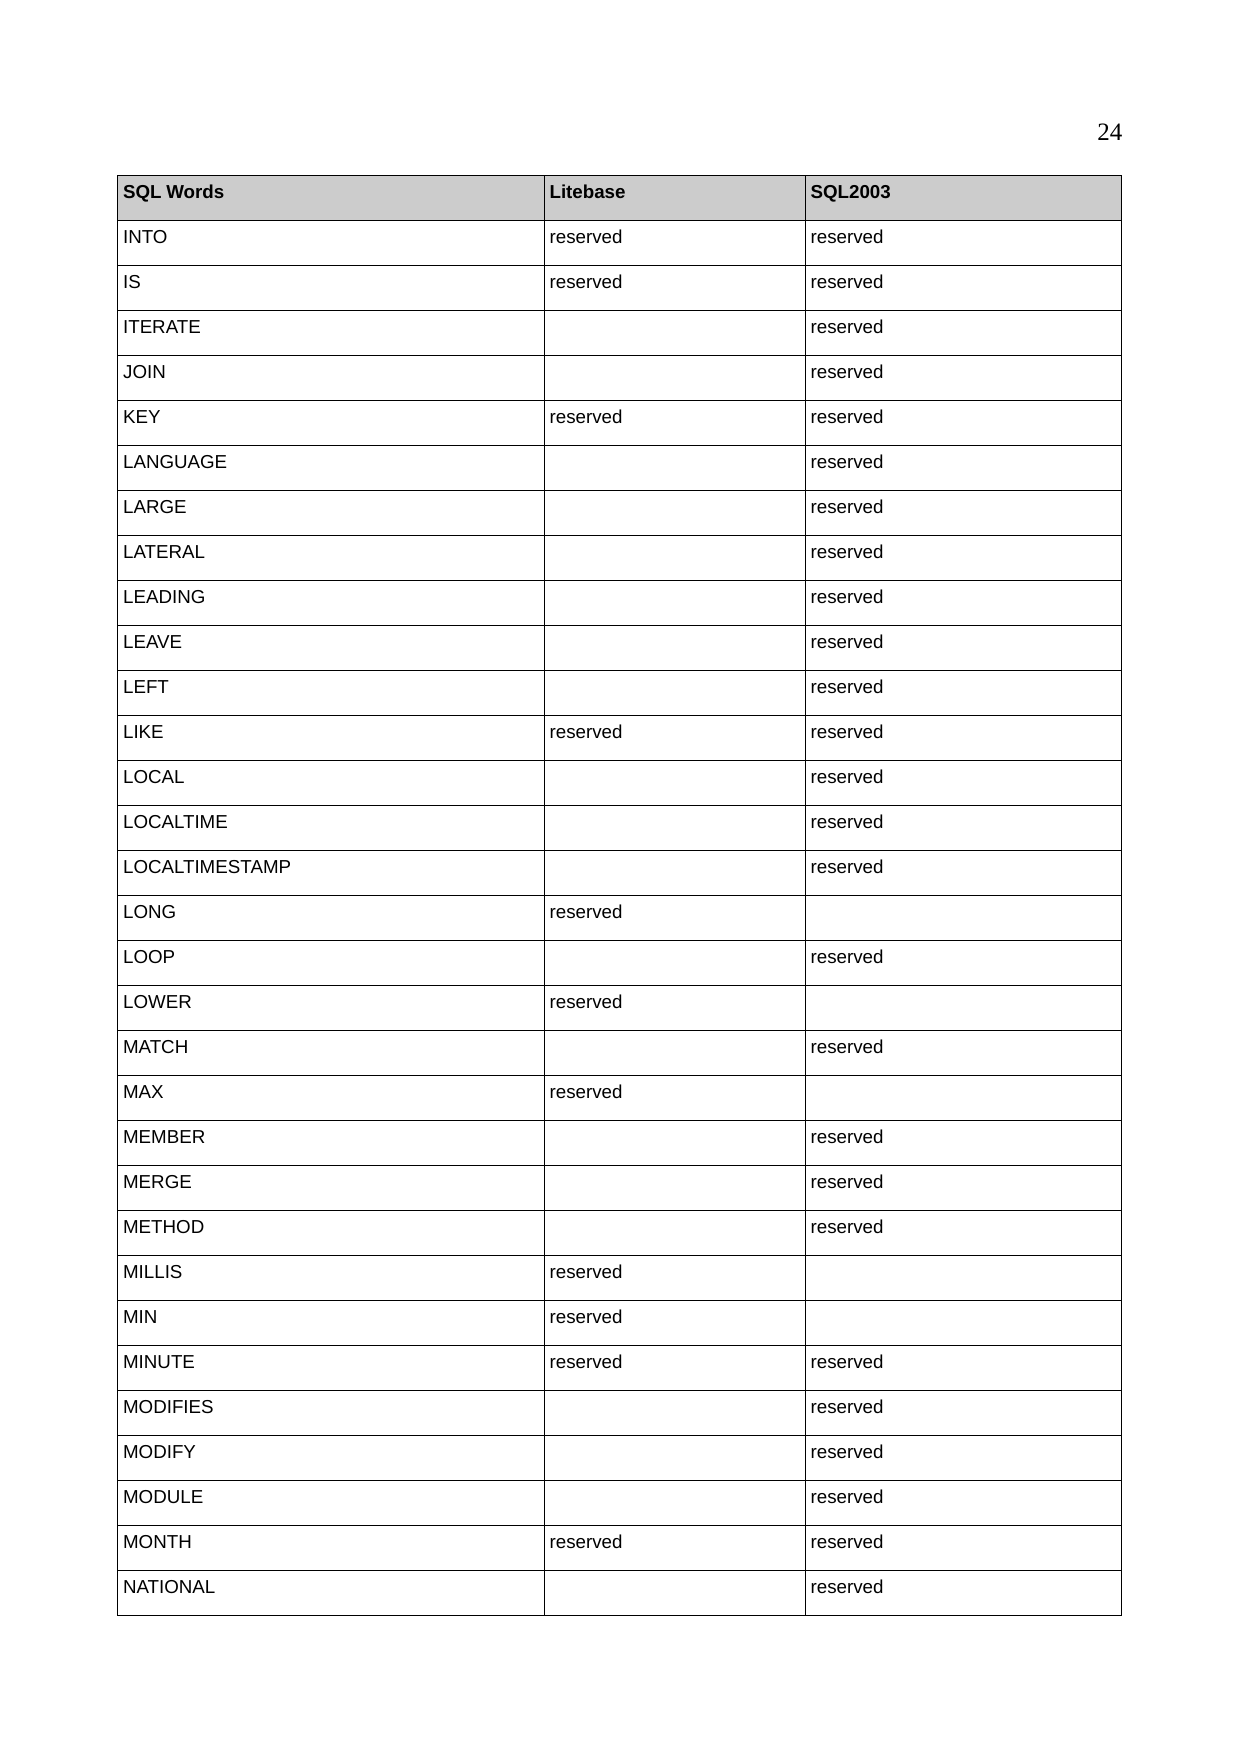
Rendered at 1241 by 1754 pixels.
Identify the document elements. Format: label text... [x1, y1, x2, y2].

table_cell LOWER [118, 986, 544, 1030]
table_cell [806, 1256, 1121, 1300]
table_cell MILLIS [118, 1256, 544, 1300]
table_cell [545, 941, 805, 985]
table_cell reserved [806, 581, 1121, 625]
table_cell LANGUAGE [118, 446, 544, 490]
table_cell MAX [118, 1076, 544, 1120]
table_cell reserved [806, 1481, 1121, 1525]
table_cell LOOP [118, 941, 544, 985]
table_cell reserved [806, 671, 1121, 715]
table_cell reserved [545, 716, 805, 760]
table_cell METHOD [118, 1211, 544, 1255]
table_cell reserved [806, 806, 1121, 850]
table_cell [545, 311, 805, 355]
table_cell reserved [545, 1301, 805, 1345]
table_cell reserved [545, 1256, 805, 1300]
table_cell MERGE [118, 1166, 544, 1210]
table_cell MIN [118, 1301, 544, 1345]
table_cell LEFT [118, 671, 544, 715]
table_cell reserved [806, 851, 1121, 895]
table_cell [545, 761, 805, 805]
table_cell reserved [806, 356, 1121, 400]
table_cell reserved [806, 1211, 1121, 1255]
table_cell IS [118, 266, 544, 310]
table_header SQL Words [118, 176, 544, 220]
table_cell [806, 896, 1121, 940]
table_cell LEADING [118, 581, 544, 625]
table_cell MODIFY [118, 1436, 544, 1480]
table_cell reserved [806, 716, 1121, 760]
table_cell INTO [118, 221, 544, 265]
table_cell [545, 671, 805, 715]
table_cell reserved [806, 221, 1121, 265]
table_cell MODIFIES [118, 1391, 544, 1435]
table_header Litebase [545, 176, 805, 220]
table_cell reserved [806, 1166, 1121, 1210]
table_cell reserved [806, 491, 1121, 535]
table_cell reserved [806, 761, 1121, 805]
table_cell reserved [806, 401, 1121, 445]
table_cell [545, 536, 805, 580]
table_cell reserved [806, 1346, 1121, 1390]
table_cell NATIONAL [118, 1571, 544, 1615]
table_cell [545, 1211, 805, 1255]
table_cell reserved [545, 896, 805, 940]
table_cell reserved [545, 401, 805, 445]
table_cell [545, 446, 805, 490]
table_cell reserved [806, 536, 1121, 580]
table_cell MODULE [118, 1481, 544, 1525]
table_cell [545, 581, 805, 625]
table_cell [806, 1076, 1121, 1120]
table_cell reserved [545, 1526, 805, 1570]
table_cell KEY [118, 401, 544, 445]
table_cell reserved [545, 266, 805, 310]
table_cell [545, 1436, 805, 1480]
table_cell reserved [806, 1526, 1121, 1570]
table_cell [545, 1166, 805, 1210]
table_cell LONG [118, 896, 544, 940]
table_cell LOCAL [118, 761, 544, 805]
table_cell ITERATE [118, 311, 544, 355]
table_cell [806, 1301, 1121, 1345]
table_cell reserved [806, 1571, 1121, 1615]
table_cell reserved [545, 221, 805, 265]
table_cell [806, 986, 1121, 1030]
table_cell LOCALTIMESTAMP [118, 851, 544, 895]
table_cell MONTH [118, 1526, 544, 1570]
table_cell [545, 1571, 805, 1615]
table_cell reserved [806, 1031, 1121, 1075]
table_cell MATCH [118, 1031, 544, 1075]
table_cell LARGE [118, 491, 544, 535]
table_cell [545, 626, 805, 670]
table_cell reserved [806, 941, 1121, 985]
table_cell MEMBER [118, 1121, 544, 1165]
table_cell [545, 806, 805, 850]
table_cell LIKE [118, 716, 544, 760]
table_cell [545, 851, 805, 895]
table_cell [545, 1121, 805, 1165]
table_cell reserved [545, 986, 805, 1030]
table_cell [545, 356, 805, 400]
table_cell MINUTE [118, 1346, 544, 1390]
table_cell reserved [806, 1121, 1121, 1165]
table_cell reserved [806, 266, 1121, 310]
table_cell [545, 1481, 805, 1525]
table_cell reserved [806, 446, 1121, 490]
table_cell LOCALTIME [118, 806, 544, 850]
table_cell reserved [545, 1346, 805, 1390]
table_cell LATERAL [118, 536, 544, 580]
table_cell LEAVE [118, 626, 544, 670]
table_cell reserved [806, 626, 1121, 670]
table_cell [545, 1031, 805, 1075]
table_cell [545, 1391, 805, 1435]
table_cell JOIN [118, 356, 544, 400]
table_cell reserved [806, 1391, 1121, 1435]
table_header SQL2003 [806, 176, 1121, 220]
table_cell reserved [806, 1436, 1121, 1480]
table_cell reserved [806, 311, 1121, 355]
table_cell [545, 491, 805, 535]
table_cell reserved [545, 1076, 805, 1120]
